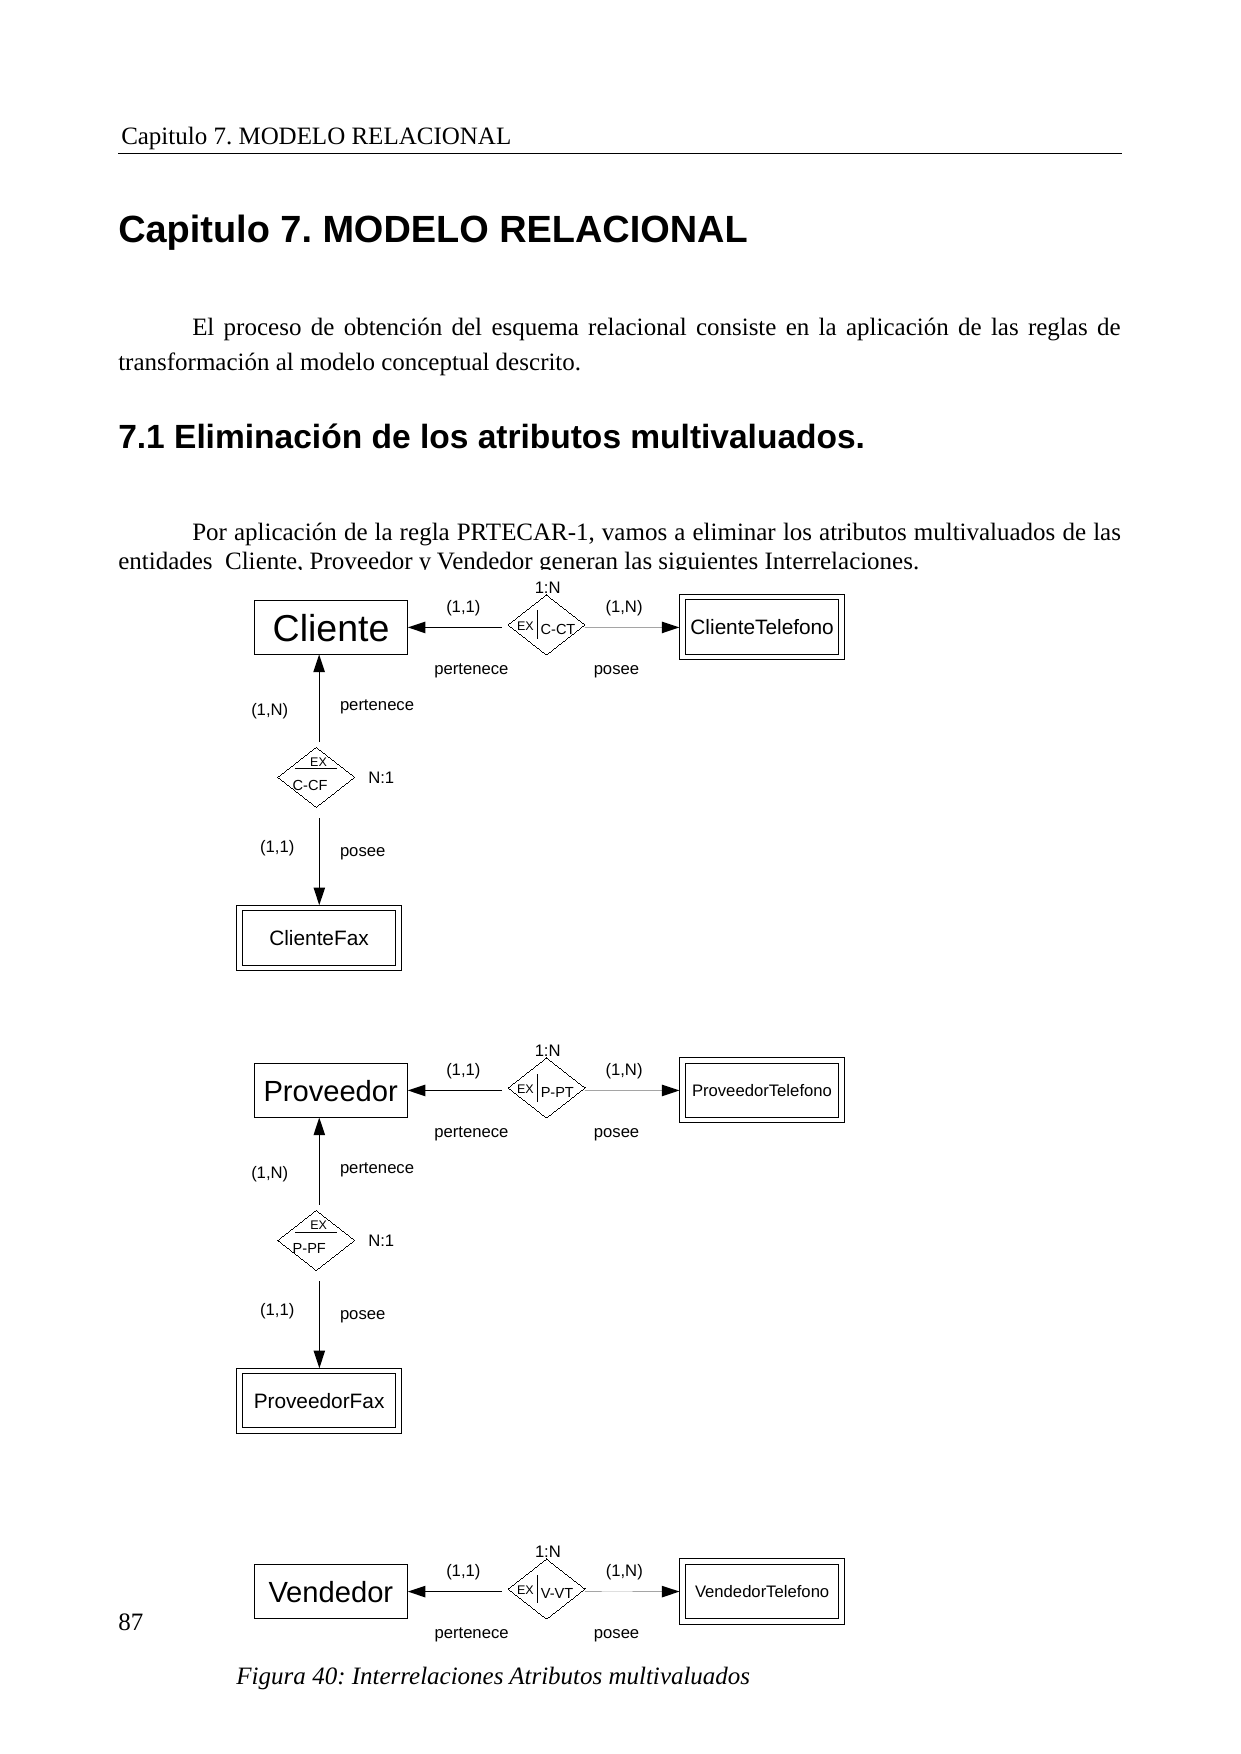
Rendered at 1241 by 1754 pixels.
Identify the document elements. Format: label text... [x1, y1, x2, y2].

text Por aplicación de la regla PRTECAR-1, vamos a eliminar los atributos multivaluados de las entidades Cliente, Proveedor y Vendedor generan las siguientes Interrelaciones. [118, 517, 1122, 574]
subtitle Capitulo 7. MODELO RELACIONAL [118, 207, 1122, 251]
subtitle 7.1 Eliminación de los atributos multivaluados. [118, 417, 1122, 456]
text Figura 40: Interrelaciones Atributos multivaluados [236, 582, 845, 1689]
text El proceso de obtención del esquema relacional consiste en la aplicación de las reglas de transformación al modelo conceptual descrito. [118, 312, 1122, 376]
